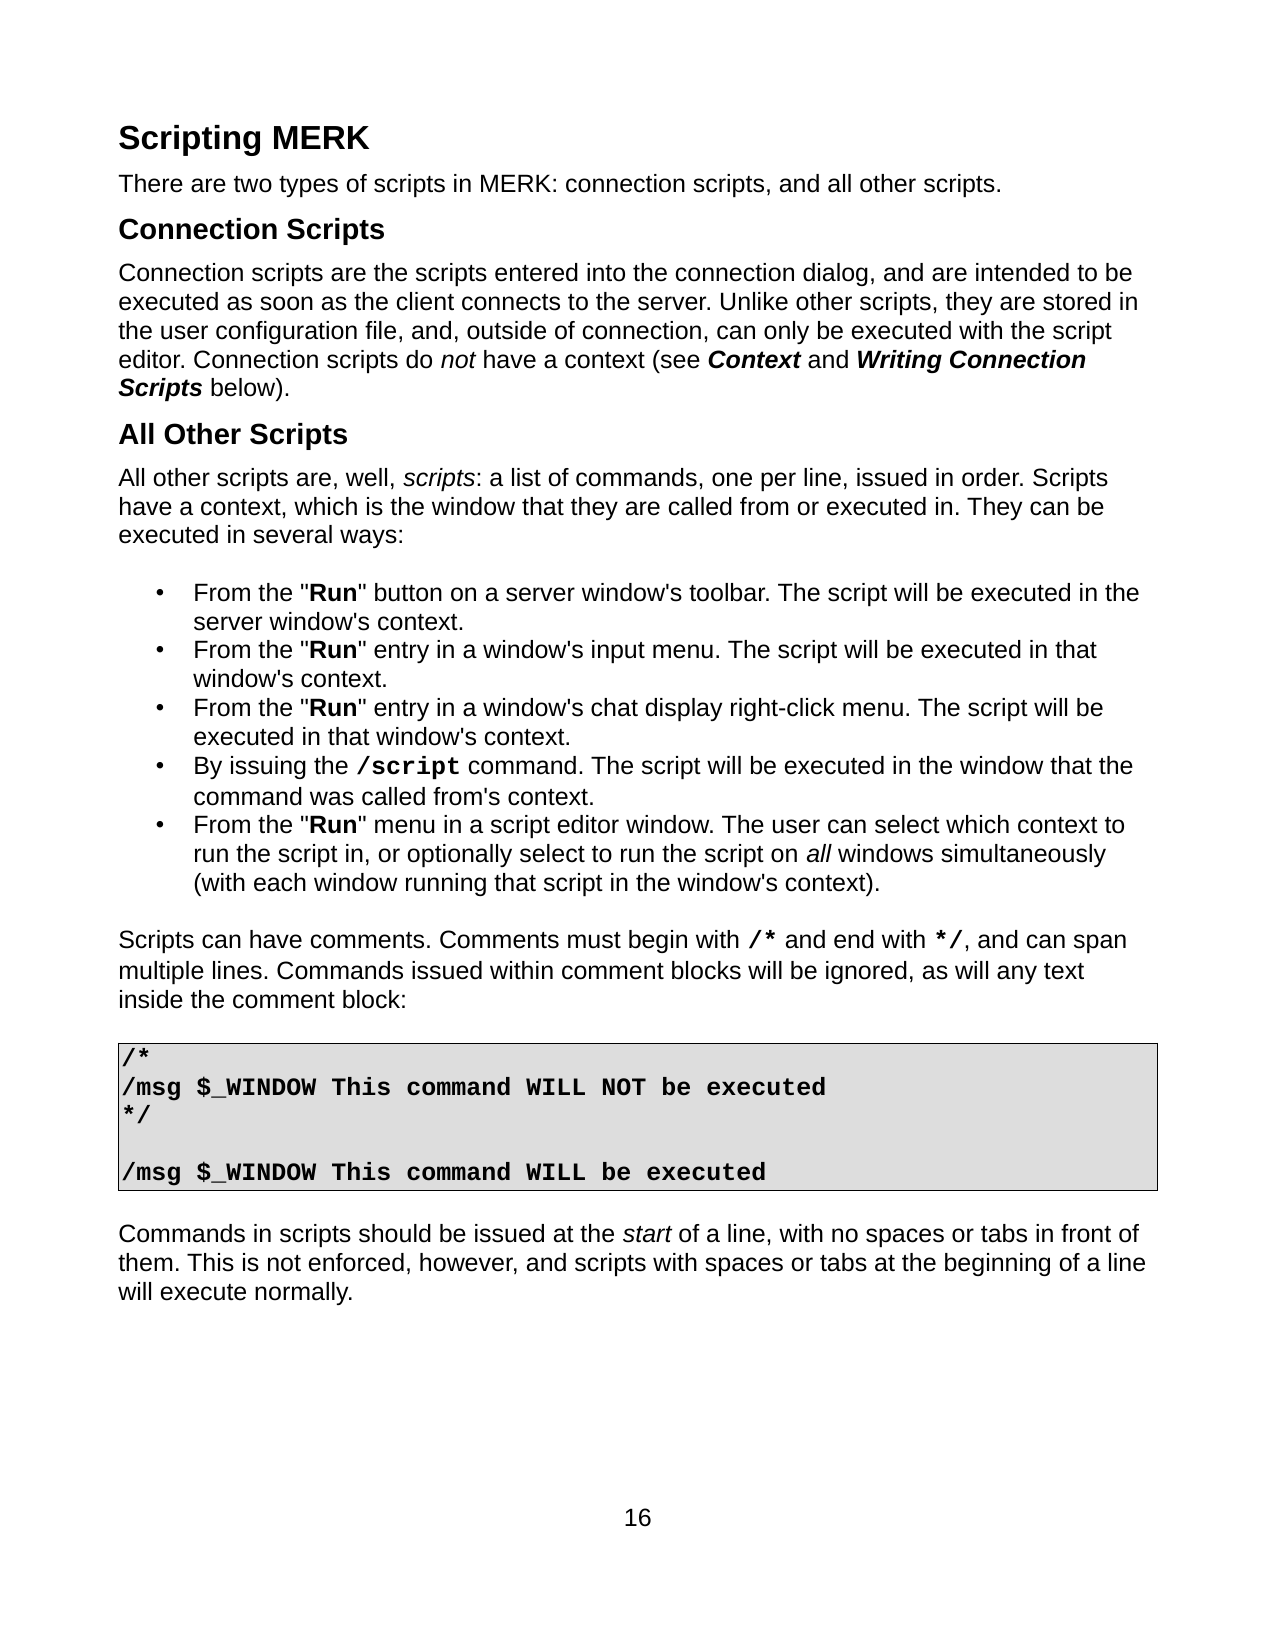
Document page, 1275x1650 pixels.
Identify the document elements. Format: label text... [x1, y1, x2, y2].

text Connection scripts are the scripts entered into the connection dialog, and are intended to be executed as soon as the client connects to the server. Unlike other scripts, they are stored in the user configuration file, and, outside of connection, can only be executed with the script editor. Connection scripts do not have a context (see Context and Writing Connection Scripts below). [118, 258, 1157, 402]
list By issuing the /script command. The script will be executed in the window that the command was called from's context. [156, 751, 1157, 810]
table_header /* /msg $_WINDOW This command WILL NOT be executed */ /msg $_WINDOW This command WILL be executed [119, 1044, 1157, 1190]
list From the "Run" entry in a window's chat display right-click menu. The script will be executed in that window's context. [156, 693, 1157, 751]
text Commands in scripts should be issued at the start of a line, with no spaces or tabs in front of them. This is not enforced, however, and scripts with spaces or tabs at the beginning of a line will execute normally. [118, 1219, 1157, 1306]
list From the "Run" button on a server window's toolbar. The script will be executed in the server window's context. [156, 578, 1157, 635]
list From the "Run" menu in a script editor window. The user can select which context to run the script in, or optionally select to run the script on all windows simultaneously (with each window running that script in the window's context). [156, 810, 1157, 897]
text All other scripts are, well, scripts: a list of commands, one per line, issued in order. Scripts have a context, which is the window that they are called from or executed in. They can be executed in several ways: [118, 463, 1157, 549]
subtitle Scripting MERK [118, 118, 1157, 157]
text Scripts can have comments. Comments must begin with /* and end with */, and can span multiple lines. Commands issued within comment blocks will be ignored, as will any text inside the comment block: [118, 925, 1157, 1014]
subtitle All Other Scripts [118, 417, 1157, 450]
text There are two types of scripts in MERK: connection scripts, and all other scripts. [118, 169, 1157, 198]
list From the "Run" entry in a window's input menu. The script will be executed in that window's context. [156, 635, 1157, 693]
subtitle Connection Scripts [118, 212, 1157, 246]
